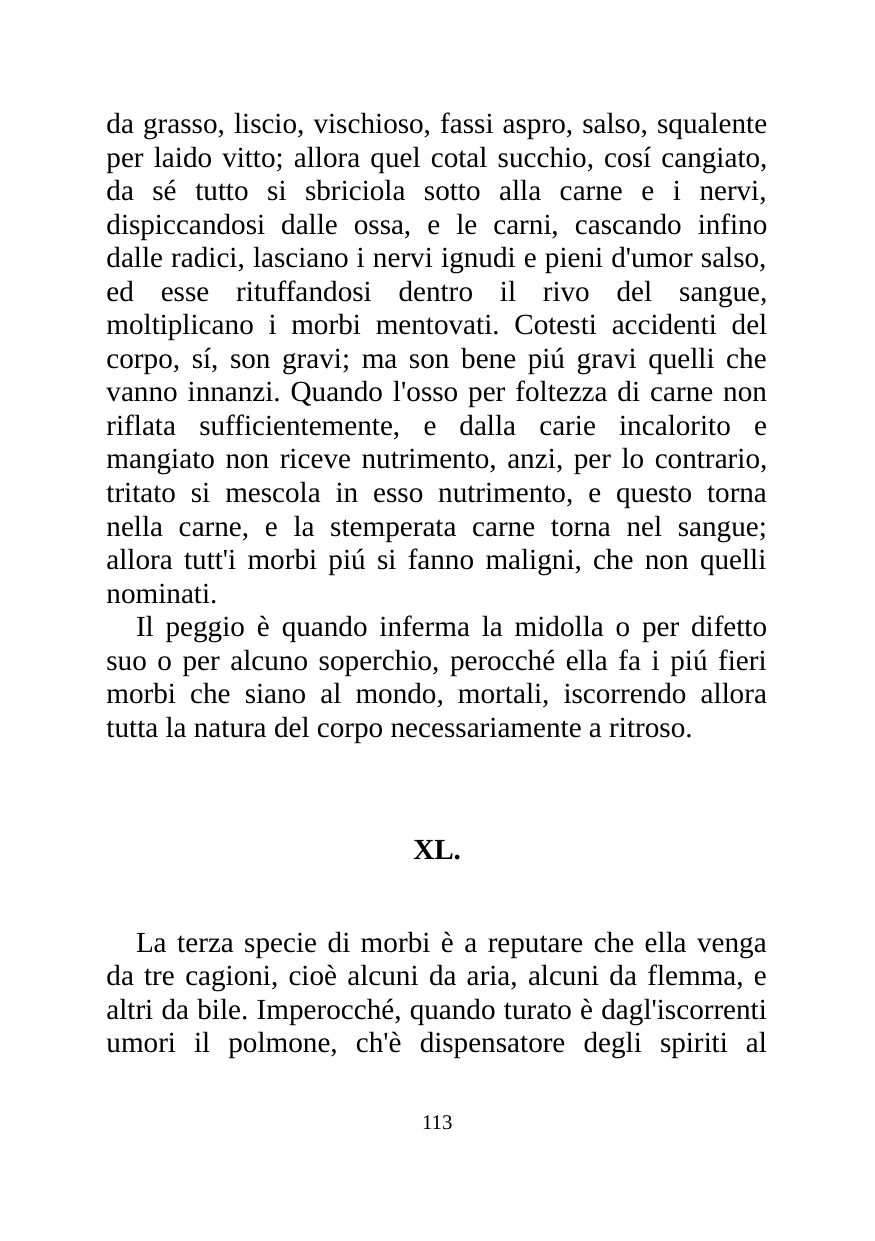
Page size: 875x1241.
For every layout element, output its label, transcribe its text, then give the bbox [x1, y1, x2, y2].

text da grasso, liscio, vischioso, fassi aspro, salso, squalente per laido vitto; allora quel cotal succhio, cosí cangiato, da sé tutto si sbriciola sotto alla carne e i nervi, dispiccandosi dalle ossa, e le carni, cascando infino dalle radici, lasciano i nervi ignudi e pieni d'umor salso, ed esse rituffandosi dentro il rivo del sangue, moltiplicano i morbi mentovati. Cotesti accidenti del corpo, sí, son gravi; ma son bene piú gravi quelli che vanno innanzi. Quando l'osso per foltezza di carne non riflata sufficientemente, e dalla carie incalorito e mangiato non riceve nutrimento, anzi, per lo contrario, tritato si mescola in esso nutrimento, e questo torna nella carne, e la stemperata carne torna nel sangue; allora tutt'i morbi piú si fanno maligni, che non quelli nominati. [106, 106, 768, 609]
text Il peggio è quando inferma la midolla o per difetto suo o per alcuno soperchio, perocché ella fa i piú fieri morbi che siano al mondo, mortali, iscorrendo allora tutta la natura del corpo necessariamente a ritroso. [106, 609, 768, 743]
subtitle XL. [106, 832, 768, 866]
text La terza specie di morbi è a reputare che ella venga da tre cagioni, cioè alcuni da aria, alcuni da flemma, e altri da bile. Imperocché, quando turato è dagl'iscorrenti umori il polmone, ch'è dispensatore degli spiriti al [106, 925, 768, 1059]
